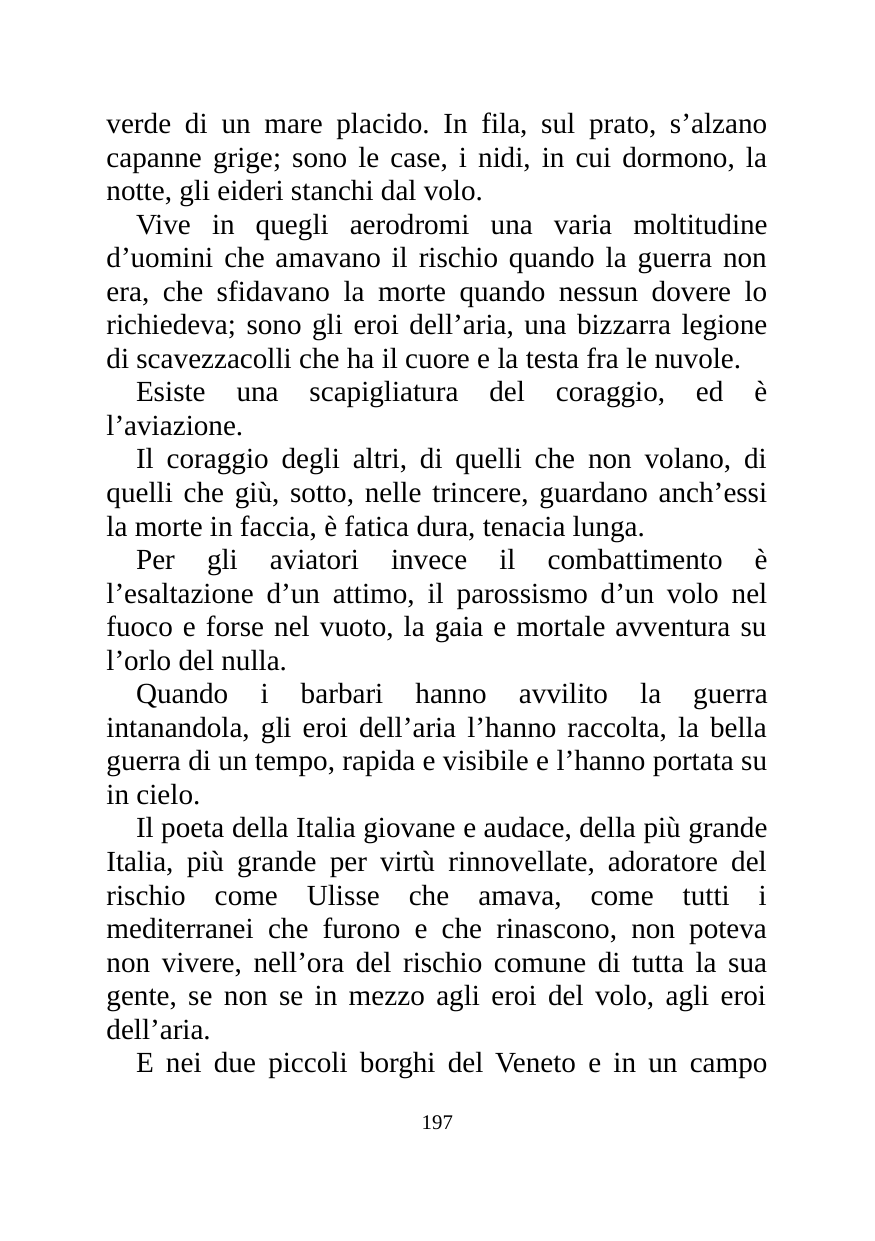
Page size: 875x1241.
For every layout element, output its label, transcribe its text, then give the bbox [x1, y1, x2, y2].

text Esiste una scapigliatura del coraggio, ed è l’aviazione. [106, 374, 768, 442]
text Per gli aviatori invece il combattimento è l’esaltazione d’un attimo, il parossismo d’un volo nel fuoco e forse nel vuoto, la gaia e mortale avventura su l’orlo del nulla. [106, 542, 768, 676]
text Vive in quegli aerodromi una varia moltitudine d’uomini che amavano il rischio quando la guerra non era, che sfidavano la morte quando nessun dovere lo richiedeva; sono gli eroi dell’aria, una bizzarra legione di scavezzacolli che ha il cuore e la testa fra le nuvole. [106, 207, 768, 374]
text verde di un mare placido. In fila, sul prato, s’alzano capanne grige; sono le case, i nidi, in cui dormono, la notte, gli eideri stanchi dal volo. [106, 106, 768, 207]
text Il poeta della Italia giovane e audace, della più grande Italia, più grande per virtù rinnovellate, adoratore del rischio come Ulisse che amava, come tutti i mediterranei che furono e che rinascono, non poteva non vivere, nell’ora del rischio comune di tutta la sua gente, se non se in mezzo agli eroi del volo, agli eroi dell’aria. [106, 811, 768, 1045]
text Quando i barbari hanno avvilito la guerra intanandola, gli eroi dell’aria l’hanno raccolta, la bella guerra di un tempo, rapida e visibile e l’hanno portata su in cielo. [106, 676, 768, 811]
text Il coraggio degli altri, di quelli che non volano, di quelli che giù, sotto, nelle trincere, guardano anch’essi la morte in faccia, è fatica dura, tenacia lunga. [106, 442, 768, 542]
text E nei due piccoli borghi del Veneto e in un campo [106, 1045, 768, 1079]
